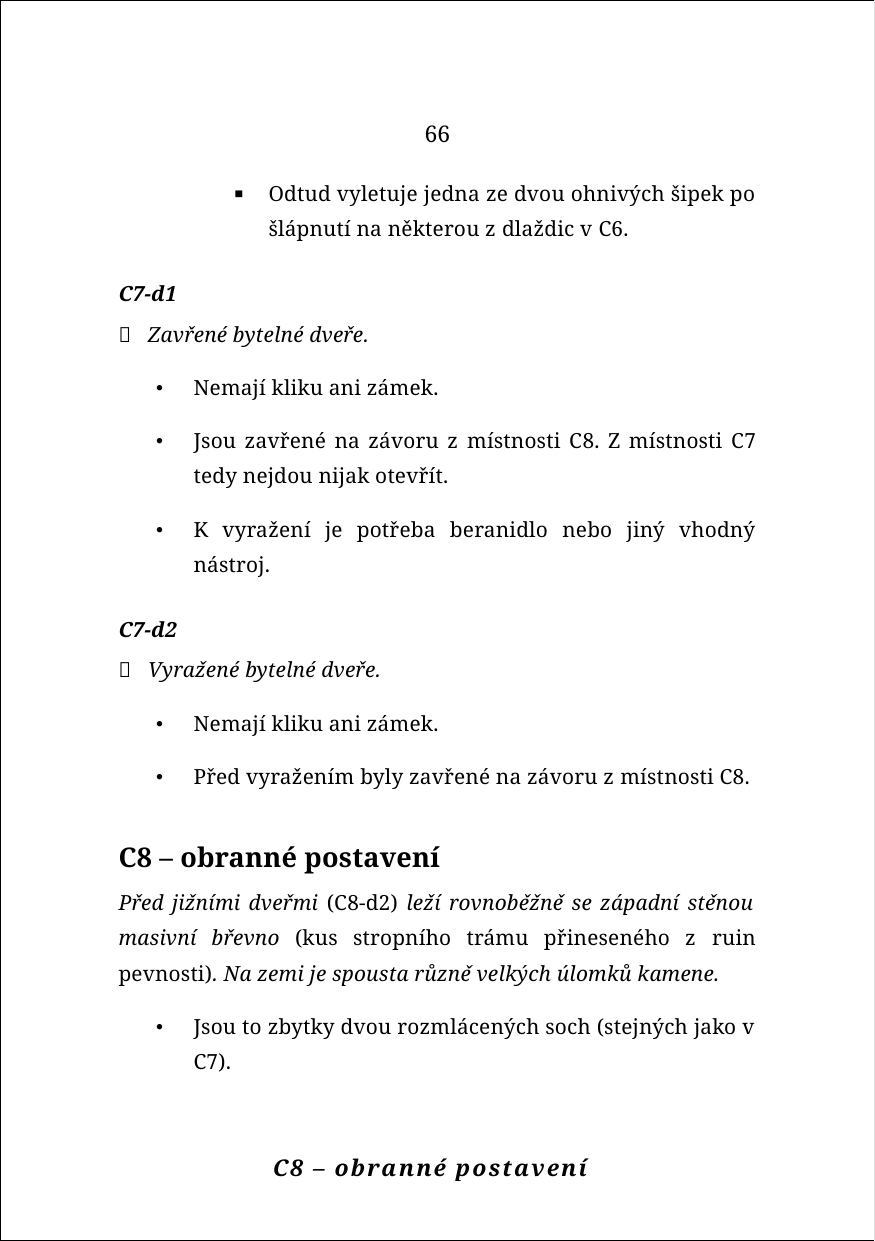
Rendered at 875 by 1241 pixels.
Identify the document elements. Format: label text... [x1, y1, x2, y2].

list Jsou to zbytky dvou rozmlácených soch (stejných jako v⁠ C7). [156, 1012, 756, 1076]
list Odtud vyletuje jedna ze dvou ohnivých šipek po šlápnutí na některou z⁠ dlaždic v⁠ C6. [231, 179, 756, 243]
list Nemají kliku ani zámek. [156, 373, 756, 401]
subtitle C8 – obranné postavení [118, 839, 756, 876]
list K⁠ vyražení je potřeba beranidlo nebo jiný vhodný nástroj. [156, 515, 756, 579]
list Jsou zavřené na závoru z⁠ místnosti C8. Z⁠ místnosti C7 tedy nejdou nijak otevřít. [156, 426, 756, 490]
subtitle C7-d1 [118, 279, 756, 308]
list Nemají kliku ani zámek. [156, 709, 756, 737]
list Před vyražením byly zavřené na závoru z⁠ místnosti C8. [156, 762, 756, 791]
text 🚪 Zavřené bytelné dveře. [118, 320, 756, 348]
subtitle C7-d2 [118, 615, 756, 644]
text 🚪 Vyražené bytelné dveře. [118, 656, 756, 684]
text Před jižními dveřmi (C8-d2) leží rovnoběžně se západní stěnou masivní břevno (kus stropního trámu přineseného z⁠ ruin pevnosti). Na zemi je spousta různě velkých úlomků kamene. [118, 888, 756, 987]
